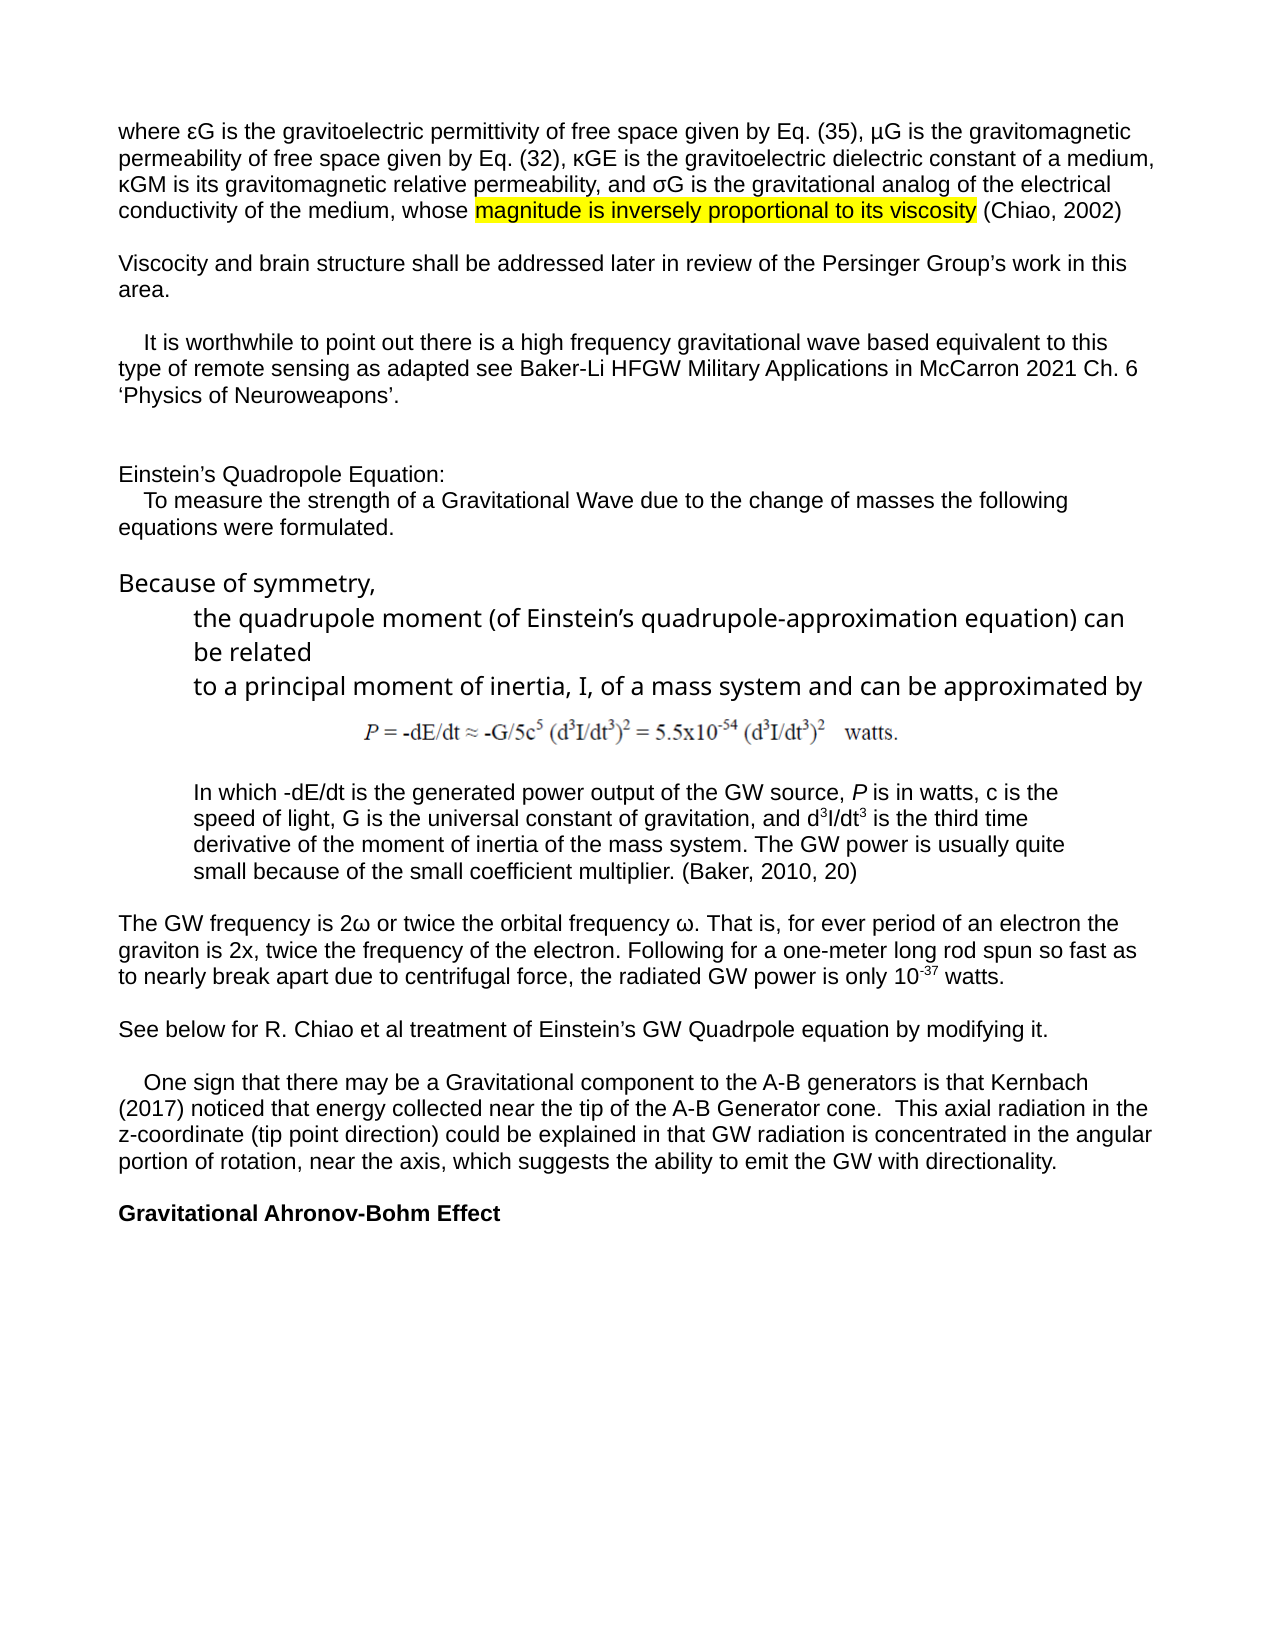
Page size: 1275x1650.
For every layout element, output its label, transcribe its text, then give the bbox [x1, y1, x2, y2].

text Gravitational Ahronov-Bohm Effect [118, 1200, 1157, 1227]
text derivative of the moment of inertia of the mass system. The GW power is usually quite [193, 831, 1157, 858]
text the quadrupole moment (of Einstein’s quadrupole-approximation equation) can be related [193, 600, 1157, 668]
text to a principal moment of inertia, I, of a mass system and can be approximated by [193, 668, 1157, 702]
text To measure the strength of a Gravitational Wave due to the change of masses the following equations were formulated. [118, 487, 1157, 540]
picture [352, 702, 923, 753]
text Because of symmetry, [118, 566, 1157, 600]
text It is worthwhile to point out there is a high frequency gravitational wave based equivalent to this type of remote sensing as adapted see Baker-Li HFGW Military Applications in McCarron 2021 Ch. 6 ‘Physics of Neuroweapons’. [118, 329, 1157, 408]
text speed of light, G is the universal constant of gravitation, and d3I/dt3 is the third time [193, 805, 1157, 831]
text See below for R. Chiao et al treatment of Einstein’s GW Quadrpole equation by modifying it. [118, 1016, 1157, 1042]
text Viscocity and brain structure shall be addressed later in review of the Persinger Group’s work in this area. [118, 250, 1157, 303]
text In which -dE/dt is the generated power output of the GW source, P is in watts, c is the [193, 779, 1157, 805]
text small because of the small coefficient multiplier. (Baker, 2010, 20) [193, 858, 1157, 884]
text where εG is the gravitoelectric permittivity of free space given by Eq. (35), µG is the gravitomagnetic permeability of free space given by Eq. (32), κGE is the gravitoelectric dielectric constant of a medium, κGM is its gravitomagnetic relative permeability, and σG is the gravitational analog of the electrical conductivity of the medium, whose magnitude is inversely proportional to its viscosity (Chiao, 2002) [118, 118, 1157, 223]
text One sign that there may be a Gravitational component to the A-B generators is that Kernbach (2017) noticed that energy collected near the tip of the A-B Generator cone. This axial radiation in the z-coordinate (tip point direction) could be explained in that GW radiation is concentrated in the angular portion of rotation, near the axis, which suggests the ability to emit the GW with directionality. [118, 1068, 1157, 1174]
text Einstein’s Quadropole Equation: [118, 461, 1157, 487]
text The GW frequency is 2ω or twice the orbital frequency ω. That is, for ever period of an electron the graviton is 2x, twice the frequency of the electron. Following for a one-meter long rod spun so fast as to nearly break apart due to centrifugal force, the radiated GW power is only 10-37 watts. [118, 910, 1157, 989]
